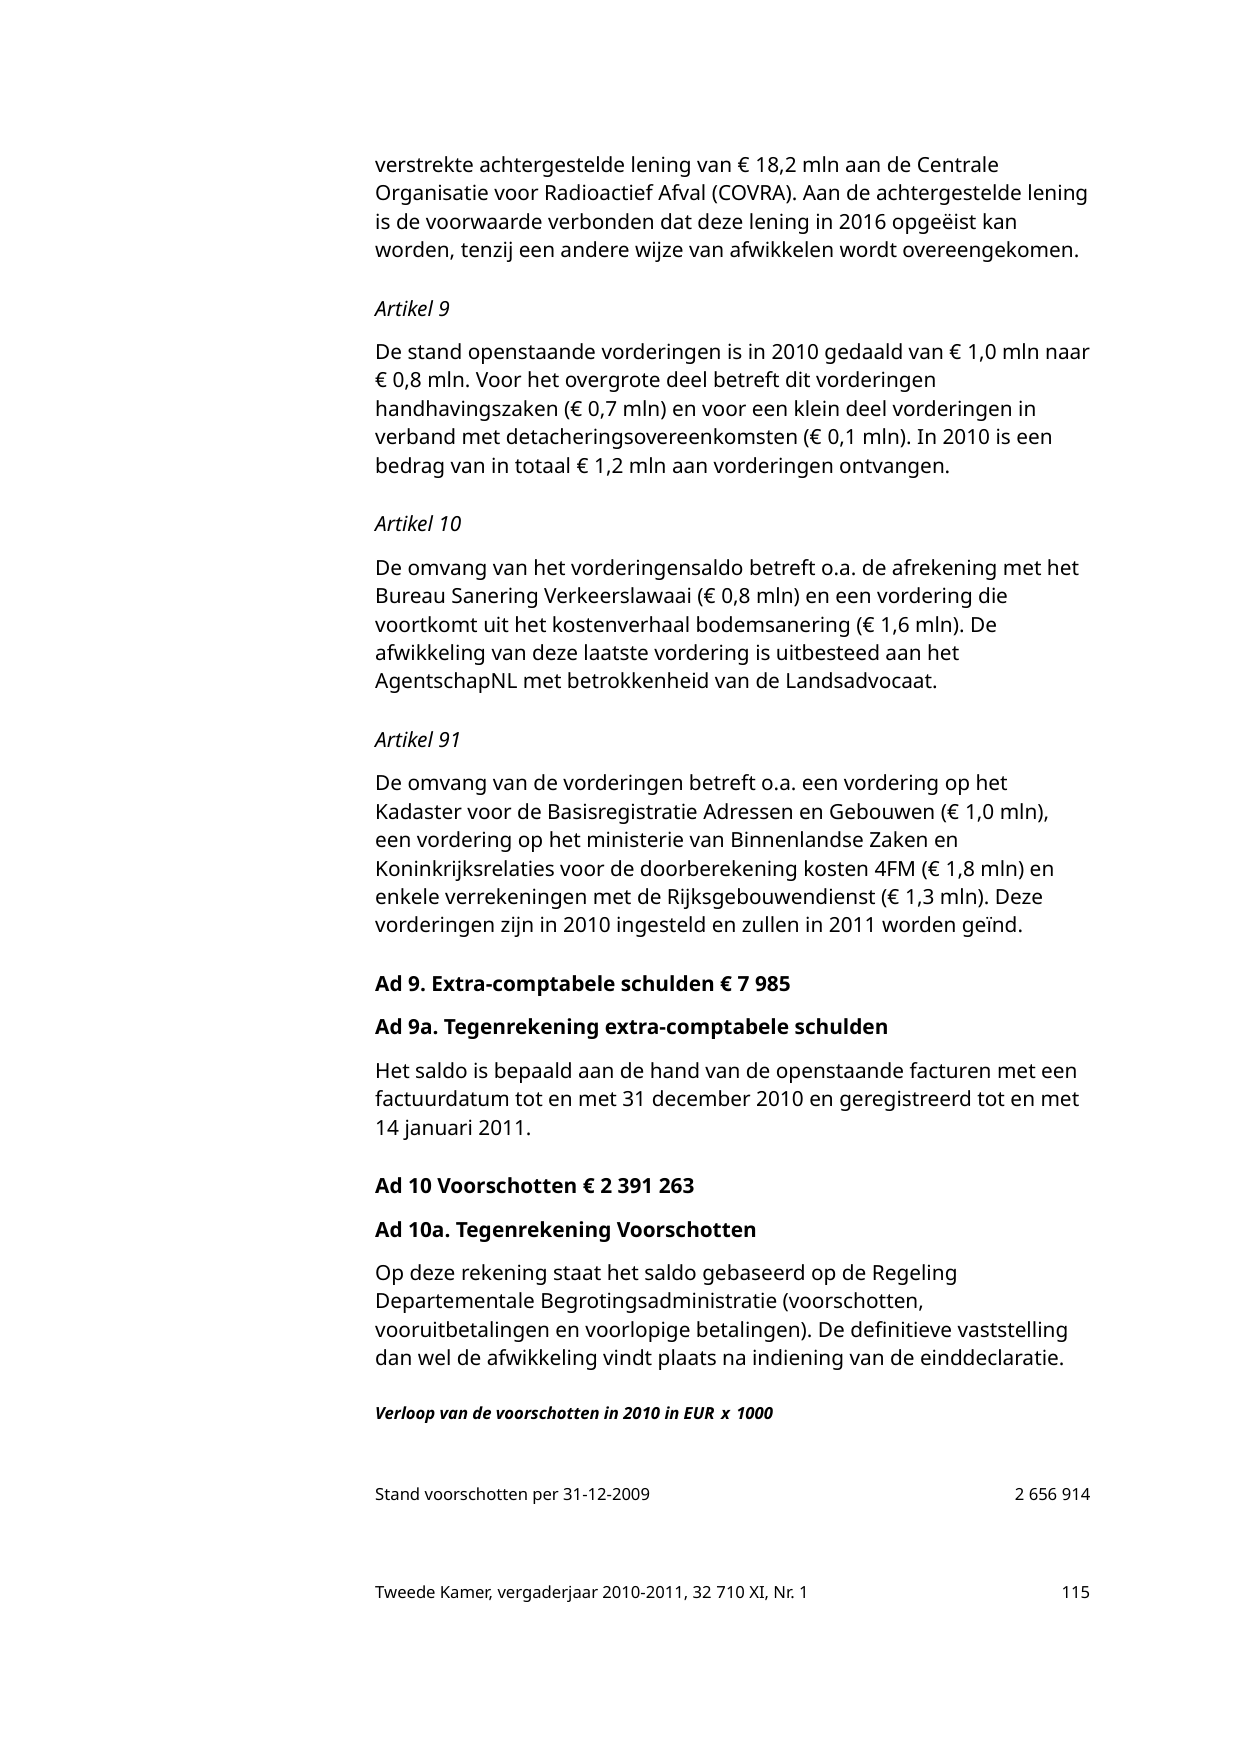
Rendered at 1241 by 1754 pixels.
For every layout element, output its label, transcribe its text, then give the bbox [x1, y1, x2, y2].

table_header 2 656 914 [961, 1483, 1090, 1535]
text Verloop van de voorschotten in 2010 in EUR x 1000 [375, 1402, 1090, 1424]
text Ad 10 Voorschotten € 2 391 263 [375, 1171, 1090, 1200]
text Het saldo is bepaald aan de hand van de openstaande facturen met een factuurdatum tot en met 31 december 2010 en geregistreerd tot en met 14 januari 2011. [375, 1056, 1090, 1141]
text Artikel 9 [375, 294, 1090, 322]
text Op deze rekening staat het saldo gebaseerd op de Regeling Departementale Begrotingsadministratie (voorschotten, vooruitbetalingen en voorlopige betalingen). De definitieve vaststelling dan wel de afwikkeling vindt plaats na indiening van de einddeclaratie. [375, 1258, 1090, 1372]
table_header Stand voorschotten per 31-12-2009 [375, 1483, 961, 1535]
text Ad 9. Extra-comptabele schulden € 7 985 [375, 969, 1090, 997]
text De stand openstaande vorderingen is in 2010 gedaald van € 1,0 mln naar € 0,8 mln. Voor het overgrote deel betreft dit vorderingen handhavingszaken (€ 0,7 mln) en voor een klein deel vorderingen in verband met detacheringsovereenkomsten (€ 0,1 mln). In 2010 is een bedrag van in totaal € 1,2 mln aan vorderingen ontvangen. [375, 337, 1090, 479]
text De omvang van de vorderingen betreft o.a. een vordering op het Kadaster voor de Basisregistratie Adressen en Gebouwen (€ 1,0 mln), een vordering op het ministerie van Binnenlandse Zaken en Koninkrijksrelaties voor de doorberekening kosten 4FM (€ 1,8 mln) en enkele verrekeningen met de Rijksgebouwendienst (€ 1,3 mln). Deze vorderingen zijn in 2010 ingesteld en zullen in 2011 worden geïnd. [375, 768, 1090, 939]
text Ad 9a. Tegenrekening extra-comptabele schulden [375, 1012, 1090, 1041]
text De omvang van het vorderingensaldo betreft o.a. de afrekening met het Bureau Sanering Verkeerslawaai (€ 0,8 mln) en een vordering die voortkomt uit het kostenverhaal bodemsanering (€ 1,6 mln). De afwikkeling van deze laatste vordering is uitbesteed aan het AgentschapNL met betrokkenheid van de Landsadvocaat. [375, 553, 1090, 695]
text Artikel 10 [375, 509, 1090, 538]
text verstrekte achtergestelde lening van € 18,2 mln aan de Centrale Organisatie voor Radioactief Afval (COVRA). Aan de achtergestelde lening is de voorwaarde verbonden dat deze lening in 2016 opgeëist kan worden, tenzij een andere wijze van afwikkelen wordt overeengekomen. [375, 150, 1090, 264]
text Artikel 91 [375, 725, 1090, 753]
text Ad 10a. Tegenrekening Voorschotten [375, 1215, 1090, 1243]
